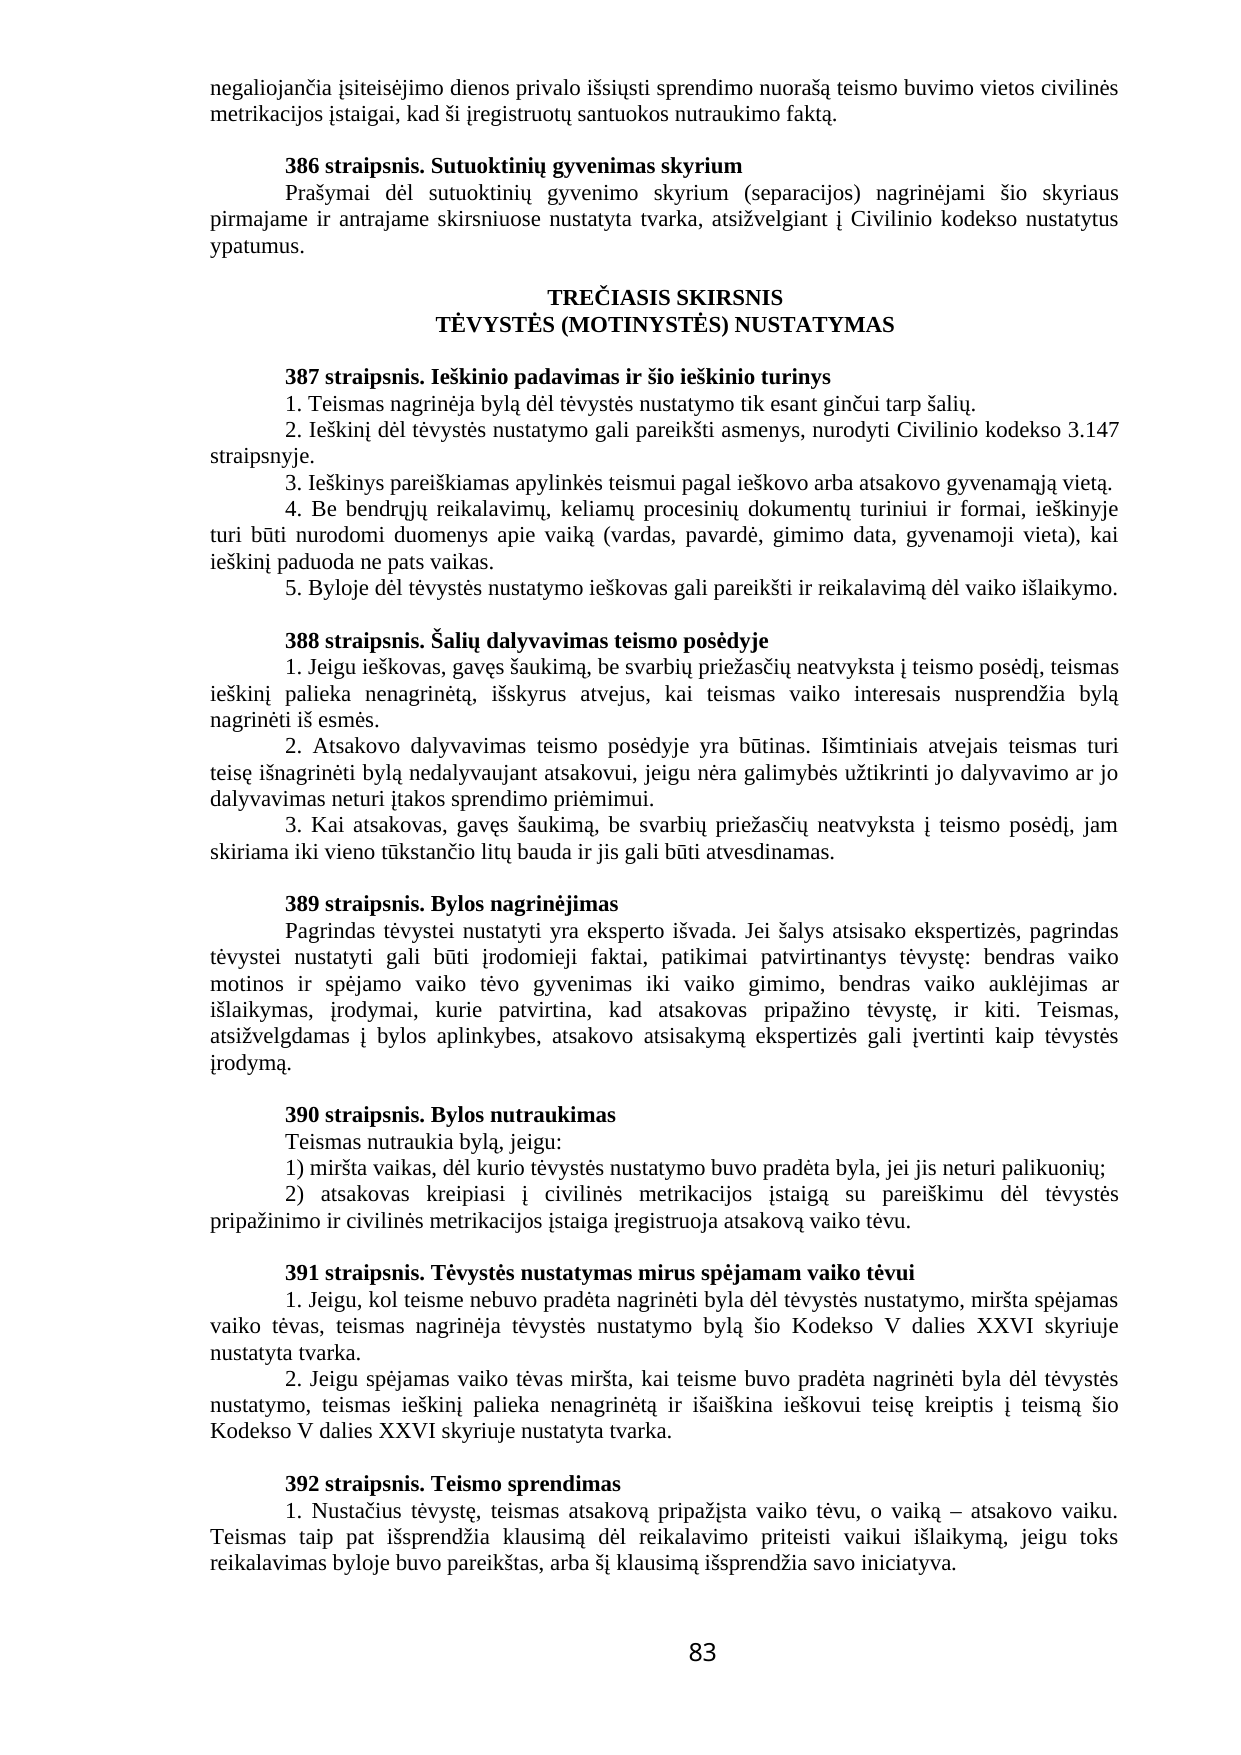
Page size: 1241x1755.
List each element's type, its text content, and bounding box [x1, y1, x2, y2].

text 1. Nustačius tėvystę, teismas atsakovą pripažįsta vaiko tėvu, o vaiką – atsakovo vaiku. Teismas taip pat išsprendžia klausimą dėl reikalavimo priteisti vaikui išlaikymą, jeigu toks reikalavimas byloje buvo pareikštas, arba šį klausimą išsprendžia savo iniciatyva. [210, 1497, 1120, 1576]
text 391 straipsnis. Tėvystės nustatymas mirus spėjamam vaiko tėvui [210, 1259, 1120, 1286]
subtitle TĖVYSTĖS (MOTINYSTĖS) NUSTATYMAS [210, 311, 1120, 337]
text 1. Jeigu, kol teisme nebuvo pradėta nagrinėti byla dėl tėvystės nustatymo, miršta spėjamas vaiko tėvas, teismas nagrinėja tėvystės nustatymo bylą šio Kodekso V dalies XXVI skyriuje nustatyta tvarka. [210, 1286, 1120, 1365]
subtitle TREČIASIS SKIRSNIS [210, 284, 1120, 311]
text 3. Ieškinys pareiškiamas apylinkės teismui pagal ieškovo arba atsakovo gyvenamąją vietą. [210, 469, 1120, 495]
text 1) miršta vaikas, dėl kurio tėvystės nustatymo buvo pradėta byla, jei jis neturi palikuonių; [210, 1154, 1120, 1180]
text 3. Kai atsakovas, gavęs šaukimą, be svarbių priežasčių neatvyksta į teismo posėdį, jam skiriama iki vieno tūkstančio litų bauda ir jis gali būti atvesdinamas. [210, 811, 1120, 864]
text 2. Ieškinį dėl tėvystės nustatymo gali pareikšti asmenys, nurodyti Civilinio kodekso 3.147 straipsnyje. [210, 416, 1120, 469]
text 392 straipsnis. Teismo sprendimas [210, 1470, 1120, 1497]
text negaliojančia įsiteisėjimo dienos privalo išsiųsti sprendimo nuorašą teismo buvimo vietos civilinės metrikacijos įstaigai, kad ši įregistruotų santuokos nutraukimo faktą. [210, 73, 1120, 126]
text Pagrindas tėvystei nustatyti yra eksperto išvada. Jei šalys atsisako ekspertizės, pagrindas tėvystei nustatyti gali būti įrodomieji faktai, patikimai patvirtinantys tėvystę: bendras vaiko motinos ir spėjamo vaiko tėvo gyvenimas iki vaiko gimimo, bendras vaiko auklėjimas ar išlaikymas, įrodymai, kurie patvirtina, kad atsakovas pripažino tėvystę, ir kiti. Teismas, atsižvelgdamas į bylos aplinkybes, atsakovo atsisakymą ekspertizės gali įvertinti kaip tėvystės įrodymą. [210, 917, 1120, 1075]
text Prašymai dėl sutuoktinių gyvenimo skyrium (separacijos) nagrinėjami šio skyriaus pirmajame ir antrajame skirsniuose nustatyta tvarka, atsižvelgiant į Civilinio kodekso nustatytus ypatumus. [210, 179, 1120, 258]
text 1. Teismas nagrinėja bylą dėl tėvystės nustatymo tik esant ginčui tarp šalių. [210, 390, 1120, 416]
text Teismas nutraukia bylą, jeigu: [210, 1128, 1120, 1154]
text 390 straipsnis. Bylos nutraukimas [210, 1101, 1120, 1128]
text 386 straipsnis. Sutuoktinių gyvenimas skyrium [210, 153, 1120, 179]
text 1. Jeigu ieškovas, gavęs šaukimą, be svarbių priežasčių neatvyksta į teismo posėdį, teismas ieškinį palieka nenagrinėtą, išskyrus atvejus, kai teismas vaiko interesais nusprendžia bylą nagrinėti iš esmės. [210, 653, 1120, 732]
text 2. Atsakovo dalyvavimas teismo posėdyje yra būtinas. Išimtiniais atvejais teismas turi teisę išnagrinėti bylą nedalyvaujant atsakovui, jeigu nėra galimybės užtikrinti jo dalyvavimo ar jo dalyvavimas neturi įtakos sprendimo priėmimui. [210, 732, 1120, 811]
text 389 straipsnis. Bylos nagrinėjimas [210, 891, 1120, 917]
text 2) atsakovas kreipiasi į civilinės metrikacijos įstaigą su pareiškimu dėl tėvystės pripažinimo ir civilinės metrikacijos įstaiga įregistruoja atsakovą vaiko tėvu. [210, 1180, 1120, 1233]
text 5. Byloje dėl tėvystės nustatymo ieškovas gali pareikšti ir reikalavimą dėl vaiko išlaikymo. [210, 574, 1120, 601]
text 387 straipsnis. Ieškinio padavimas ir šio ieškinio turinys [210, 363, 1120, 390]
text 4. Be bendrųjų reikalavimų, keliamų procesinių dokumentų turiniui ir formai, ieškinyje turi būti nurodomi duomenys apie vaiką (vardas, pavardė, gimimo data, gyvenamoji vieta), kai ieškinį paduoda ne pats vaikas. [210, 495, 1120, 574]
text 388 straipsnis. Šalių dalyvavimas teismo posėdyje [210, 627, 1120, 653]
text 2. Jeigu spėjamas vaiko tėvas miršta, kai teisme buvo pradėta nagrinėti byla dėl tėvystės nustatymo, teismas ieškinį palieka nenagrinėtą ir išaiškina ieškovui teisę kreiptis į teismą šio Kodekso V dalies XXVI skyriuje nustatyta tvarka. [210, 1365, 1120, 1444]
